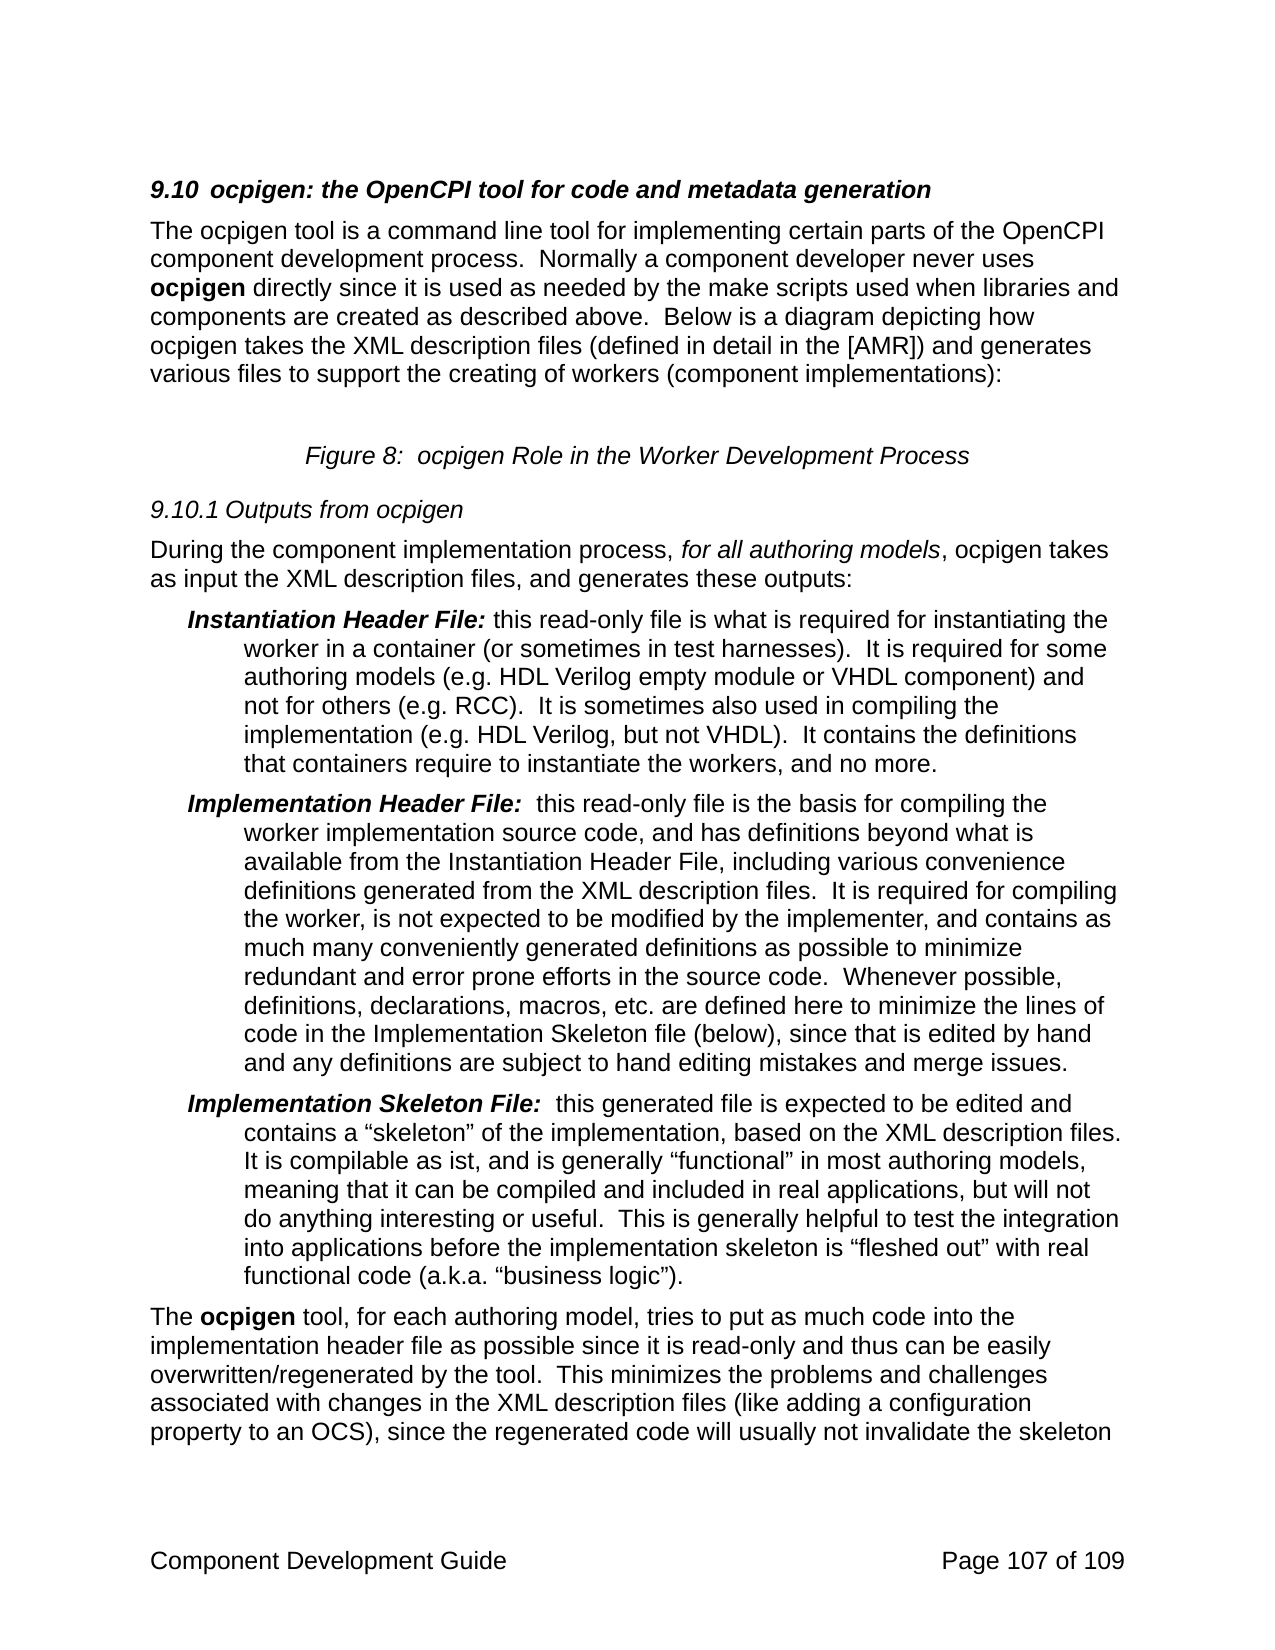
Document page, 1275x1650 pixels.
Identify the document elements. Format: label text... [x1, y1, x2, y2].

subtitle Outputs from ocpigen [150, 495, 1125, 523]
text The ocpigen tool, for each authoring model, tries to put as much code into the implementation header file as possible since it is read-only and thus can be easily overwritten/regenerated by the tool. This minimizes the problems and challenges associated with changes in the XML description files (like adding a configuration property to an OCS), since the regenerated code will usually not invalidate the skeleton [150, 1302, 1125, 1446]
subtitle ocpigen: the OpenCPI tool for code and metadata generation [150, 175, 1125, 204]
text Implementation Skeleton File: this generated file is expected to be edited and contains a “skeleton” of the implementation, based on the XML description files. It is compilable as ist, and is generally “functional” in most authoring models, meaning that it can be compiled and included in real applications, but will not do anything interesting or useful. This is generally helpful to test the integration into applications before the implementation skeleton is “fleshed out” with real functional code (a.k.a. “business logic”). [187, 1089, 1125, 1290]
text Figure 8: ocpigen Role in the Worker Development Process [150, 441, 1125, 470]
text Instantiation Header File: this read-only file is what is required for instantiating the worker in a container (or sometimes in test harnesses). It is required for some authoring models (e.g. HDL Verilog empty module or VHDL component) and not for others (e.g. RCC). It is sometimes also used in compiling the implementation (e.g. HDL Verilog, but not VHDL). It contains the definitions that containers require to instantiate the workers, and no more. [187, 605, 1125, 777]
text During the component implementation process, for all authoring models, ocpigen takes as input the XML description files, and generates these outputs: [150, 535, 1125, 593]
text Implementation Header File: this read-only file is the basis for compiling the worker implementation source code, and has definitions beyond what is available from the Instantiation Header File, including various convenience definitions generated from the XML description files. It is required for compiling the worker, is not expected to be modified by the implementer, and contains as much many conveniently generated definitions as possible to minimize redundant and error prone efforts in the source code. Whenever possible, definitions, declarations, macros, etc. are defined here to minimize the lines of code in the Implementation Skeleton file (below), since that is edited by hand and any definitions are subject to hand editing mistakes and merge issues. [187, 789, 1125, 1077]
text The ocpigen tool is a command line tool for implementing certain parts of the OpenCPI component development process. Normally a component developer never uses ocpigen directly since it is used as needed by the make scripts used when libraries and components are created as described above. Below is a diagram depicting how ocpigen takes the XML description files (defined in detail in the [AMR]) and generates various files to support the creating of workers (component implementations): [150, 216, 1125, 388]
